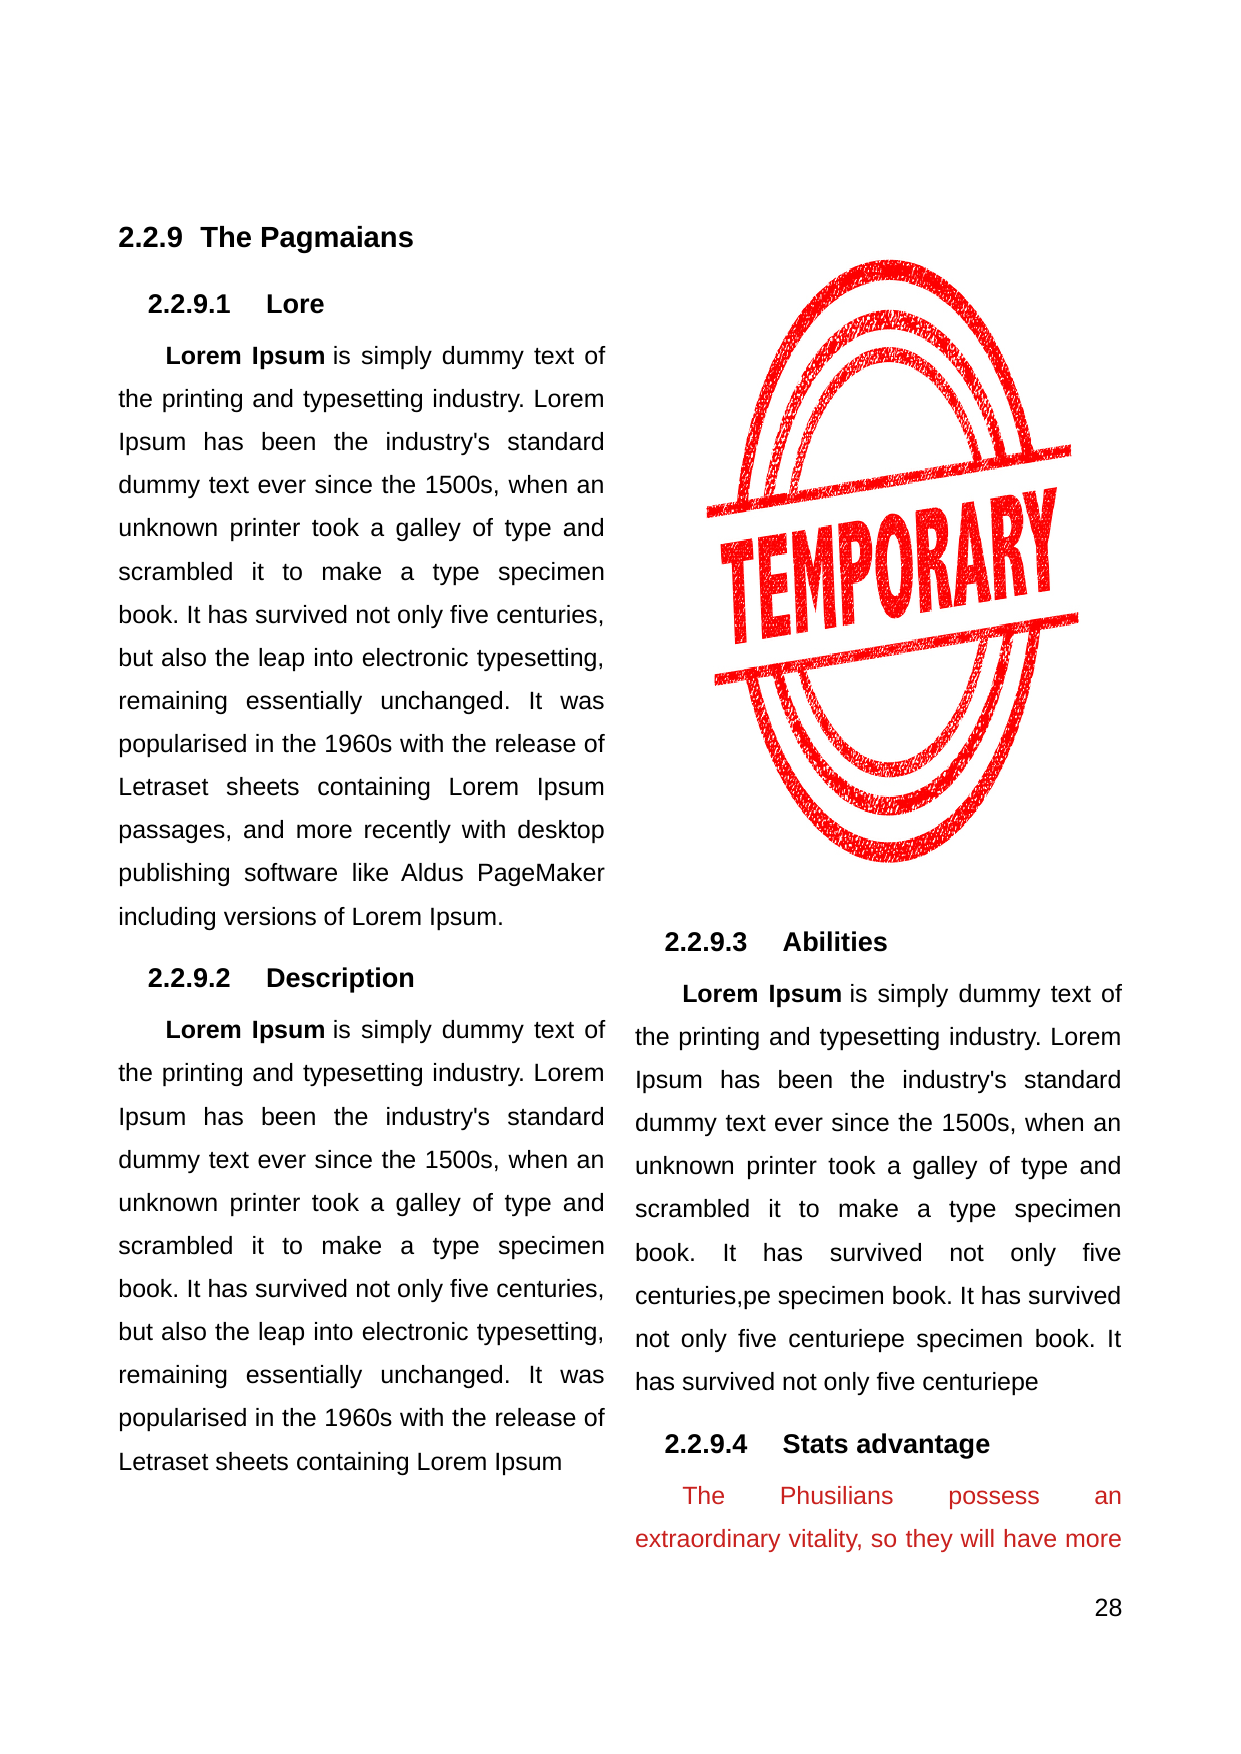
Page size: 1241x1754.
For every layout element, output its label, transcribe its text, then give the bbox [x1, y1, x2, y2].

subtitle Abilities [635, 911, 1122, 957]
subtitle Description [118, 962, 605, 994]
text Lorem Ipsum is simply dummy text of the printing and typesetting industry. Lorem Ipsum has been the industry's standard dummy text ever since the 1500s, when an unknown printer took a galley of type and scrambled it to make a type specimen book. It has survived not only five centuries, but also the leap into electronic typesetting, remaining essentially unchanged. It was popularised in the 1960s with the release of Letraset sheets containing Lorem Ipsum [118, 1015, 605, 1475]
text The Phusilians possess an extraordinary vitality, so they will have more [635, 1481, 1122, 1552]
subtitle [635, 220, 1122, 227]
picture [633, 227, 1131, 911]
subtitle Stats advantage [635, 1428, 1122, 1459]
text Lorem Ipsum is simply dummy text of the printing and typesetting industry. Lorem Ipsum has been the industry's standard dummy text ever since the 1500s, when an unknown printer took a galley of type and scrambled it to make a type specimen book. It has survived not only five centuries,pe specimen book. It has survived not only five centuriepe specimen book. It has survived not only five centuriepe [635, 979, 1122, 1396]
subtitle The Pagmaians [118, 220, 605, 254]
subtitle Lore [118, 288, 605, 319]
text Lorem Ipsum is simply dummy text of the printing and typesetting industry. Lorem Ipsum has been the industry's standard dummy text ever since the 1500s, when an unknown printer took a galley of type and scrambled it to make a type specimen book. It has survived not only five centuries, but also the leap into electronic typesetting, remaining essentially unchanged. It was popularised in the 1960s with the release of Letraset sheets containing Lorem Ipsum passages, and more recently with desktop publishing software like Aldus PageMaker including versions of Lorem Ipsum. [118, 341, 605, 930]
